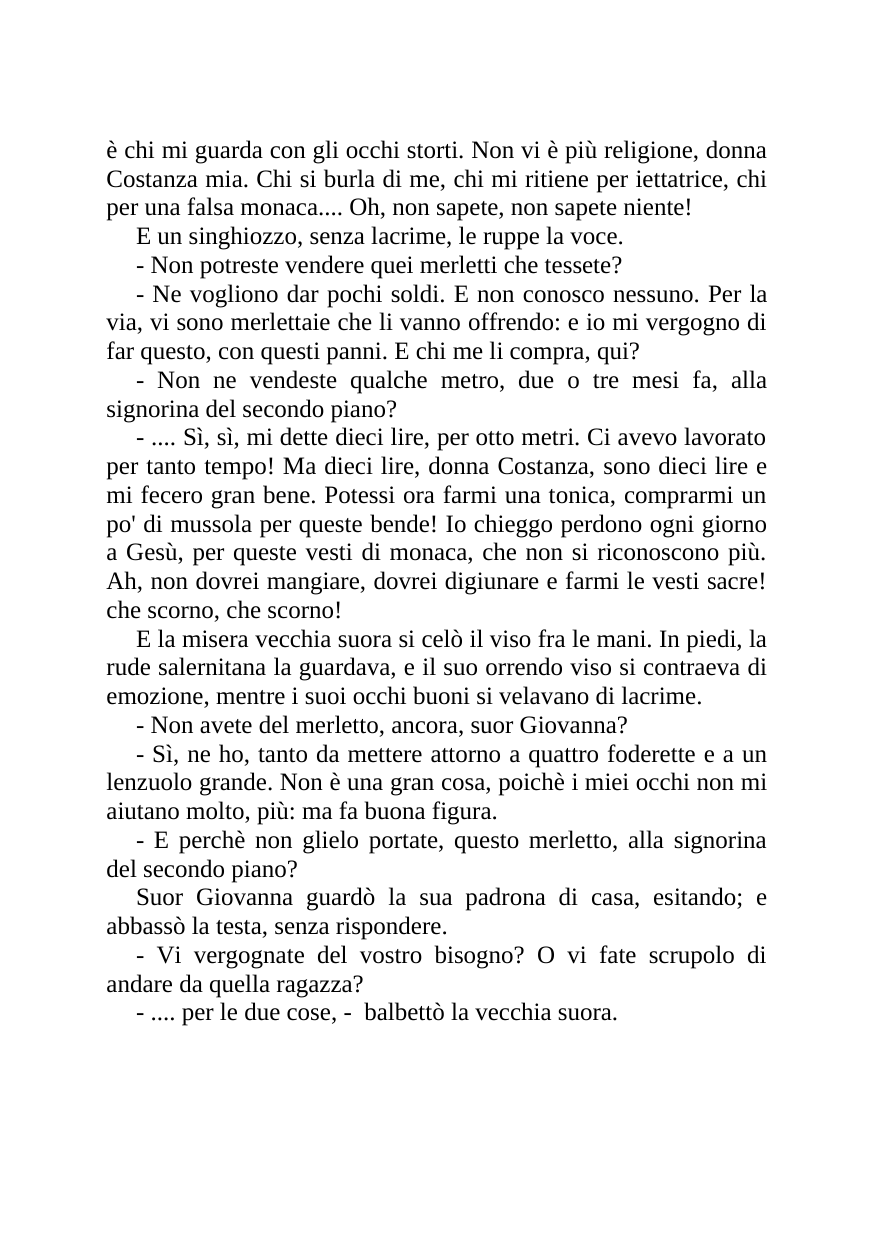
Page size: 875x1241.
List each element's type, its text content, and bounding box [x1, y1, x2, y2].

text - Sì, ne ho, tanto da mettere attorno a quattro foderette e a un lenzuolo grande. Non è una gran cosa, poichè i miei occhi non mi aiutano molto, più: ma fa buona figura. [106, 739, 768, 825]
text - .... per le due cose, - balbettò la vecchia suora. [106, 997, 768, 1026]
text E la misera vecchia suora si celò il viso fra le mani. In piedi, la rude salernitana la guardava, e il suo orrendo viso si contraeva di emozione, mentre i suoi occhi buoni si velavano di lacrime. [106, 624, 768, 710]
text - Vi vergognate del vostro bisogno? O vi fate scrupolo di andare da quella ragazza? [106, 940, 768, 997]
text - Non avete del merletto, ancora, suor Giovanna? [106, 710, 768, 739]
text - E perchè non glielo portate, questo merletto, alla signorina del secondo piano? [106, 825, 768, 882]
text - Non potreste vendere quei merletti che tessete? [106, 250, 768, 279]
text E un singhiozzo, senza lacrime, le ruppe la voce. [106, 221, 768, 250]
text è chi mi guarda con gli occhi storti. Non vi è più religione, donna Costanza mia. Chi si burla di me, chi mi ritiene per iettatrice, chi per una falsa monaca.... Oh, non sapete, non sapete niente! [106, 135, 768, 221]
text - Ne vogliono dar pochi soldi. E non conosco nessuno. Per la via, vi sono merlettaie che li vanno offrendo: e io mi vergogno di far questo, con questi panni. E chi me li compra, qui? [106, 279, 768, 365]
text Suor Giovanna guardò la sua padrona di casa, esitando; e abbassò la testa, senza rispondere. [106, 882, 768, 940]
text - .... Sì, sì, mi dette dieci lire, per otto metri. Ci avevo lavorato per tanto tempo! Ma dieci lire, donna Costanza, sono dieci lire e mi fecero gran bene. Potessi ora farmi una tonica, comprarmi un po' di mussola per queste bende! Io chieggo perdono ogni giorno a Gesù, per queste vesti di monaca, che non si riconoscono più. Ah, non dovrei mangiare, dovrei digiunare e farmi le vesti sacre! che scorno, che scorno! [106, 422, 768, 624]
text - Non ne vendeste qualche metro, due o tre mesi fa, alla signorina del secondo piano? [106, 365, 768, 422]
